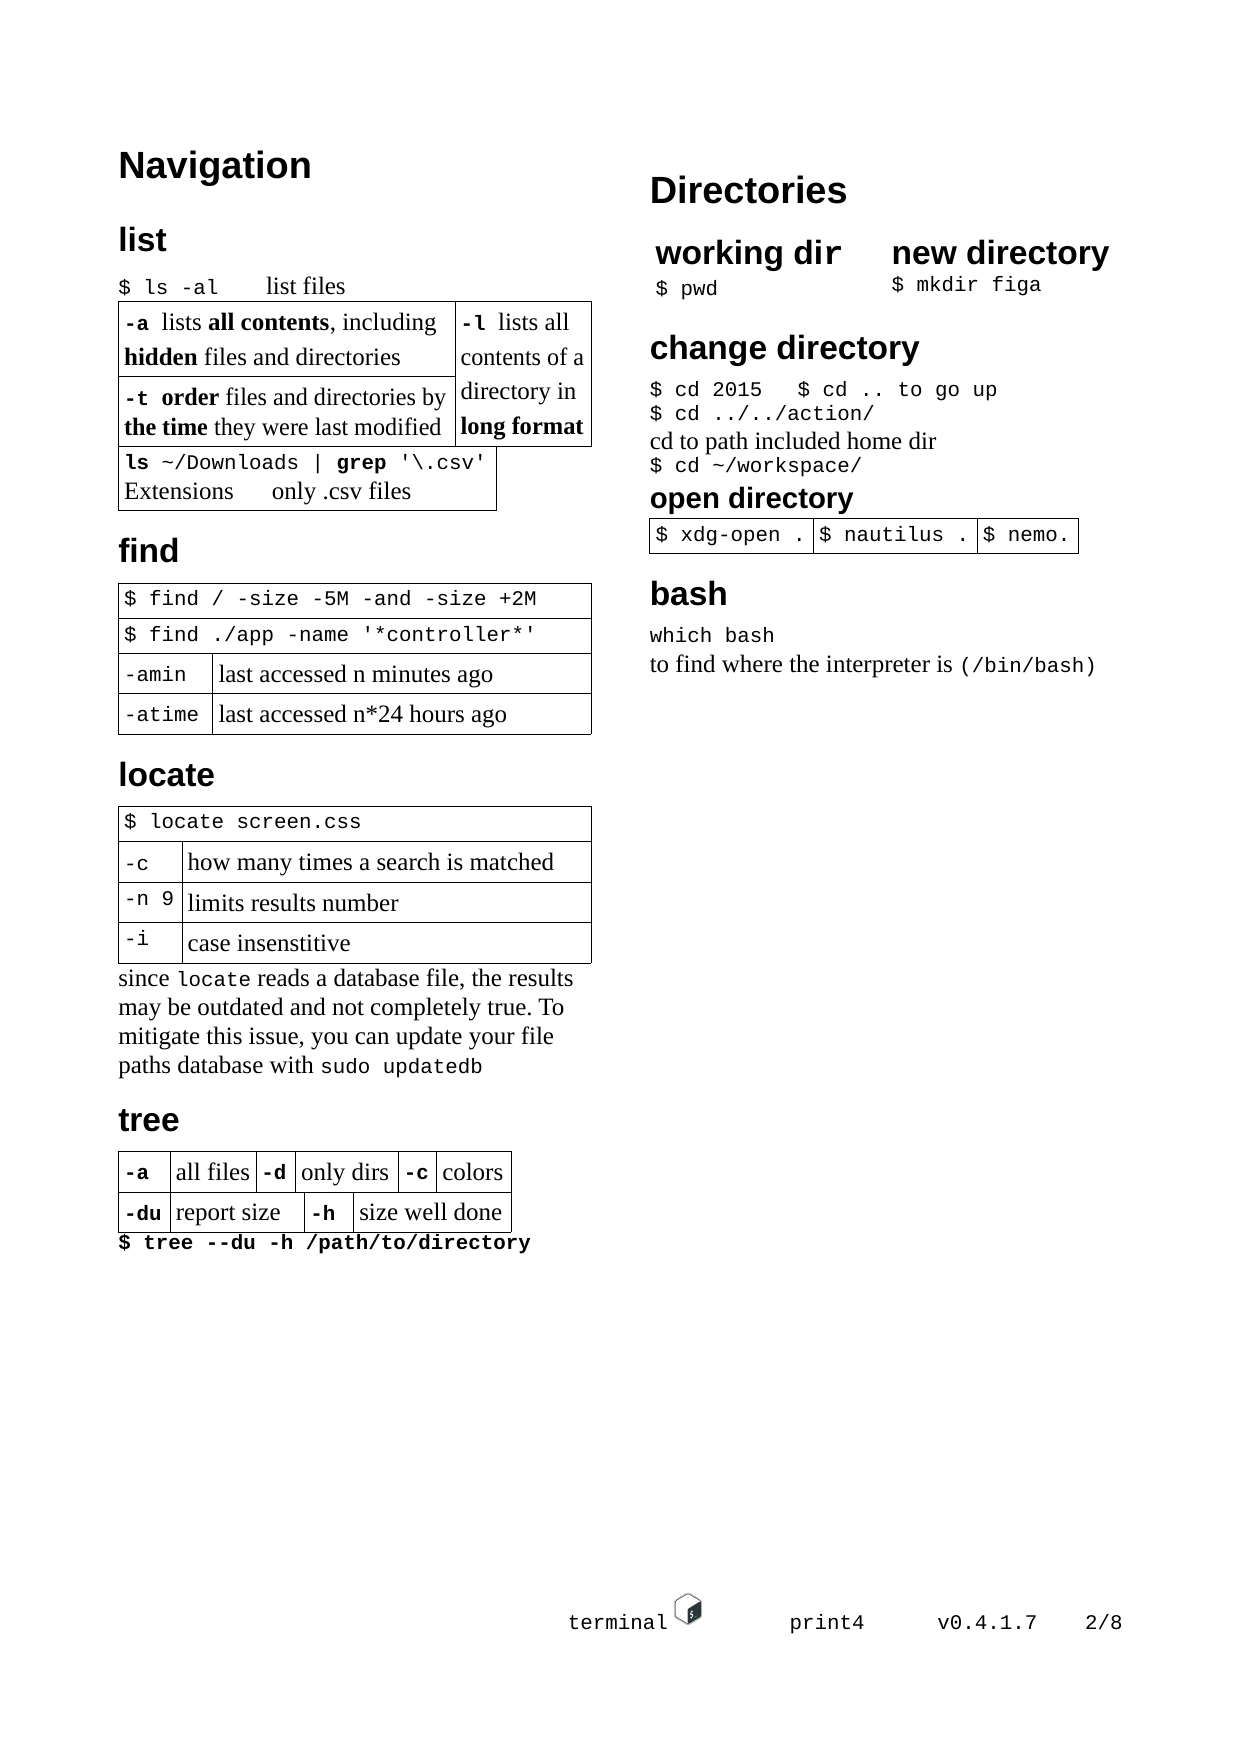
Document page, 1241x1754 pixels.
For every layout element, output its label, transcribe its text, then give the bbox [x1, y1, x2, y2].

table_header -c [399, 1152, 436, 1192]
table_header only dirs [296, 1152, 398, 1192]
table_cell case insenstitive [183, 923, 591, 963]
table_header working dir $ pwd [650, 224, 886, 307]
table_header -a lists all contents, including hidden files and directories [119, 302, 455, 376]
table_cell -atime [119, 694, 212, 733]
table_header $ find / -size -5M -and -size +2M [119, 584, 591, 618]
table_cell report size [171, 1193, 304, 1232]
text $ cd ~/workspace/ [649, 455, 1122, 478]
table_cell -i [119, 923, 182, 963]
table_header all files [171, 1152, 256, 1192]
text to find where the interpreter is (/bin/bash) [649, 649, 1122, 679]
table_header -l lists all contents of a directory in long format [456, 302, 591, 446]
table_cell last accessed n*24 hours ago [213, 694, 591, 733]
text $ cd ../../action/ [649, 402, 1122, 426]
table_header -a [119, 1152, 170, 1192]
subtitle open directory [649, 481, 1122, 515]
text $ cd 2015 $ cd .. to go up [649, 379, 1122, 402]
subtitle list [118, 220, 591, 259]
table_header $ locate screen.css [119, 807, 591, 841]
subtitle find [118, 531, 591, 570]
table_cell -du [119, 1193, 170, 1232]
table_cell -n 9 [119, 883, 182, 922]
table_header colors [437, 1152, 511, 1192]
table_header $ nemo. [978, 519, 1078, 553]
table_header $ xdg-open . [650, 519, 813, 553]
table_cell last accessed n minutes ago [213, 654, 591, 693]
text cd to path included home dir [649, 426, 1122, 455]
text since locate reads a database file, the results may be outdated and not completely true. To mitigate this issue, you can update your file paths database with sudo updatedb [118, 964, 591, 1079]
table_header new directory $ mkdir figa [886, 224, 1122, 307]
table_cell -c [119, 842, 182, 882]
text $ tree --du -h /path/to/directory [118, 1232, 591, 1256]
table_cell -h [305, 1193, 353, 1232]
table_header $ nautilus . [814, 519, 977, 553]
subtitle change directory [649, 328, 1122, 366]
table_cell -t order files and directories by the time they were last modified [119, 377, 455, 446]
table_cell -amin [119, 654, 212, 693]
picture [667, 1588, 709, 1630]
table_header -d [257, 1152, 295, 1192]
subtitle bash [649, 574, 1122, 613]
table_cell size well done [354, 1193, 511, 1232]
table_cell $ find ./app -name '*controller*' [119, 619, 591, 653]
table_header ls ~/Downloads | grep '\.csv' Extensions only .csv files [119, 447, 496, 510]
subtitle Navigation [118, 143, 591, 187]
table_cell limits results number [183, 883, 591, 922]
subtitle Directories [649, 168, 1122, 212]
text which bash [649, 625, 1122, 649]
text $ ls -al list files [118, 271, 591, 301]
subtitle locate [118, 754, 591, 793]
subtitle tree [118, 1100, 591, 1139]
table_cell how many times a search is matched [183, 842, 591, 882]
